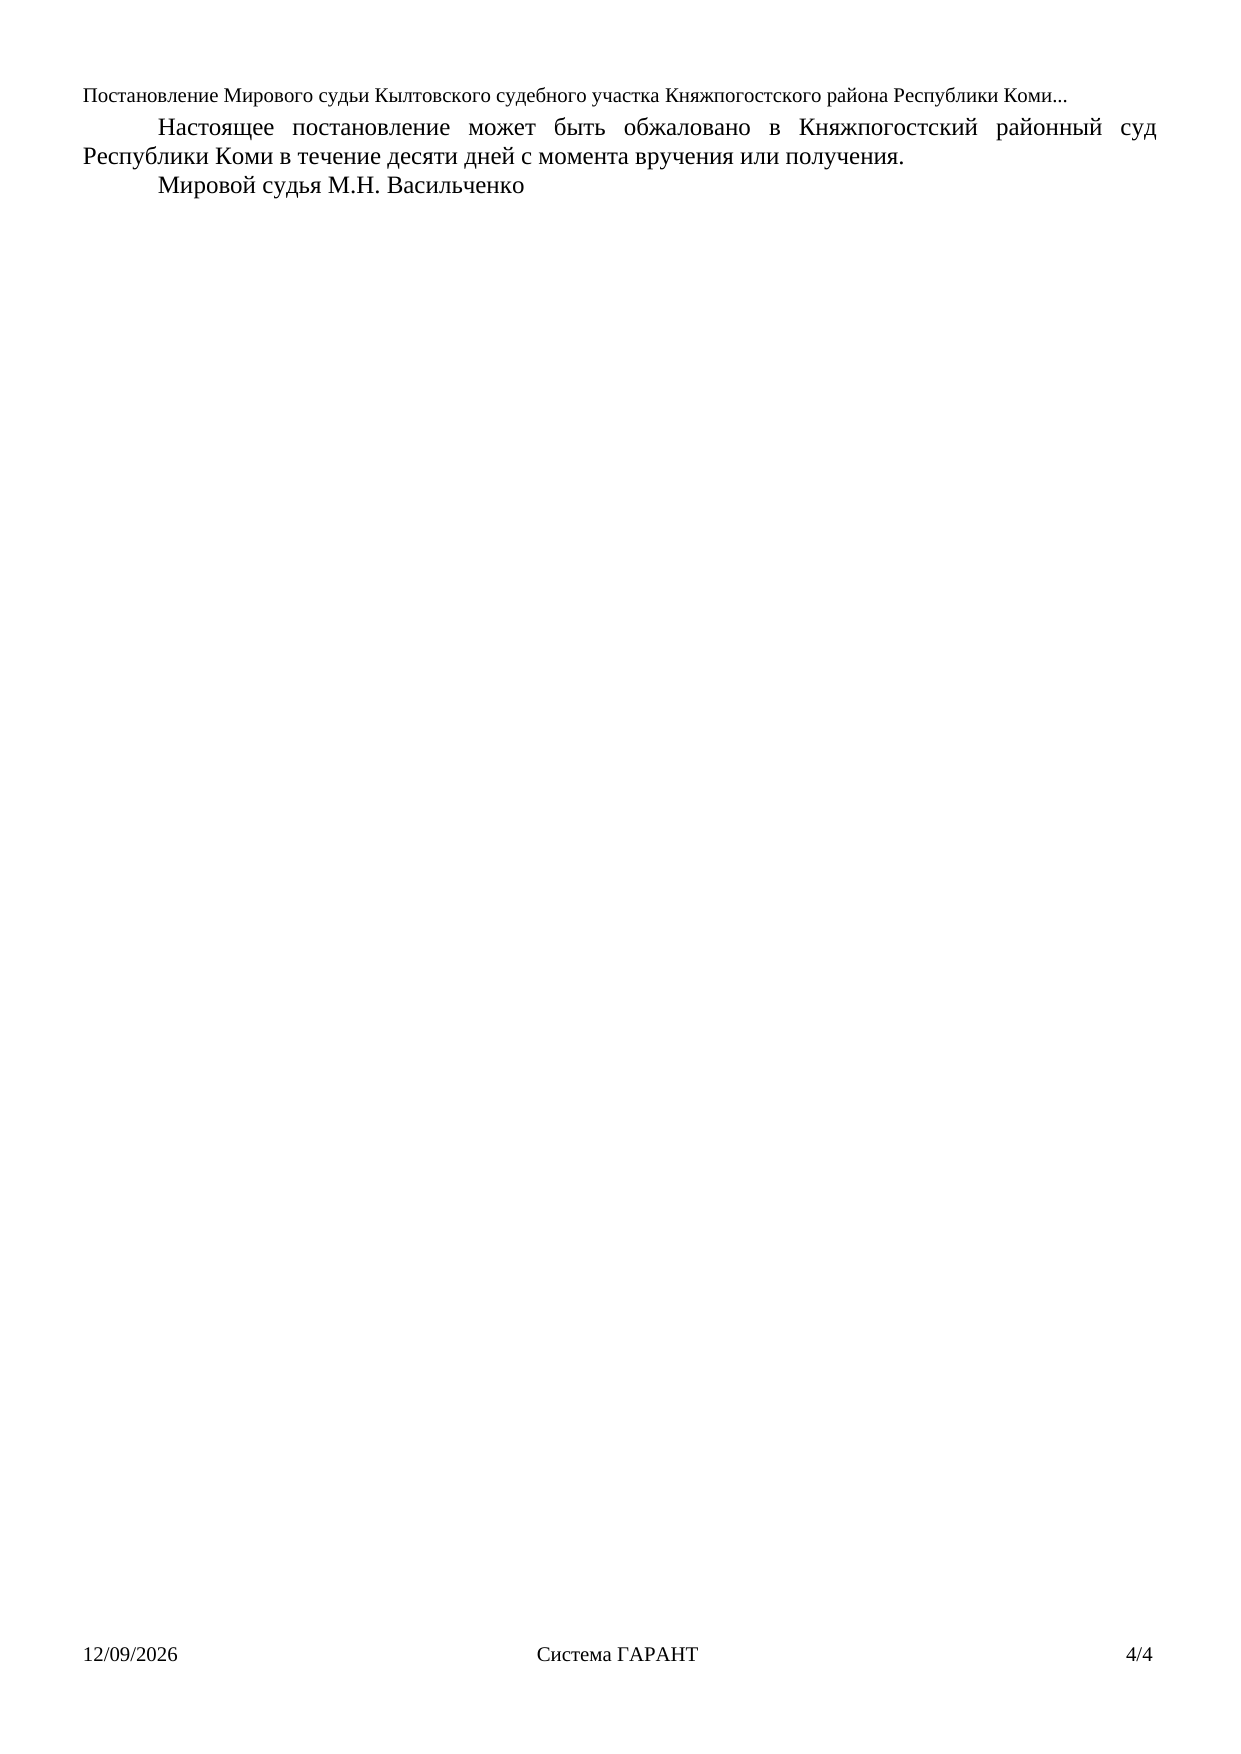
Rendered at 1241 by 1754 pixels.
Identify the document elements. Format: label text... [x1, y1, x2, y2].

text Настоящее постановление может быть обжаловано в Княжпогостский районный суд Республики Коми в течение десяти дней с момента вручения или получения. [83, 112, 1157, 170]
text Мировой судья М.Н. Васильченко [83, 170, 1157, 198]
